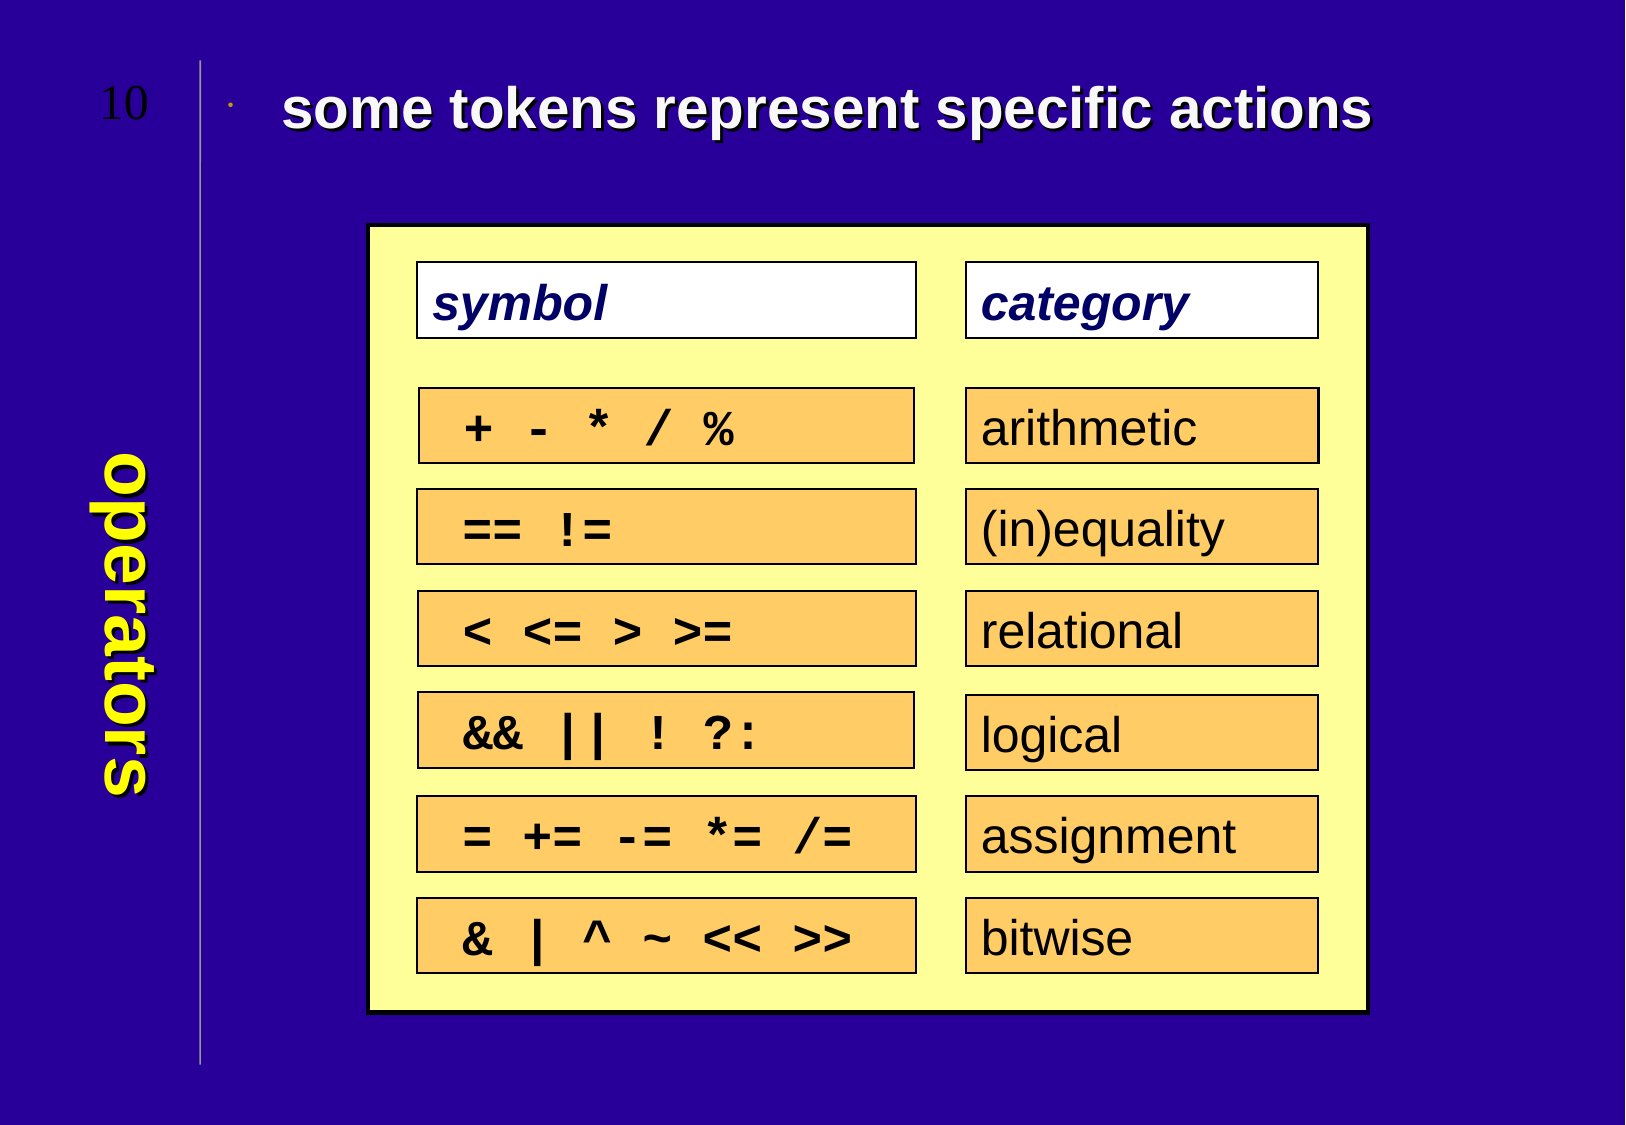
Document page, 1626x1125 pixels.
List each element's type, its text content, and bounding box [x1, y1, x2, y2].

text_box category [966, 262, 1318, 338]
text_box < <= > >= [417, 590, 916, 667]
text_box = += -= *= /= [417, 796, 916, 872]
text_box bitwise [966, 897, 1318, 974]
text_box symbol [417, 262, 916, 338]
text_box + - * / % [418, 387, 914, 464]
text_box == != [417, 488, 916, 565]
text_box (in)equality [966, 488, 1318, 565]
text_box [367, 224, 1368, 1013]
text_box & | ^ ~ << >> [417, 897, 916, 974]
title operators [50, 187, 188, 1063]
text_box arithmetic [966, 387, 1319, 464]
text_box assignment [966, 796, 1318, 872]
text_box logical [966, 694, 1318, 771]
text_box relational [966, 590, 1318, 667]
text_box && || ! ?: [418, 692, 914, 768]
list some tokens represent specific actions [212, 62, 1550, 1063]
